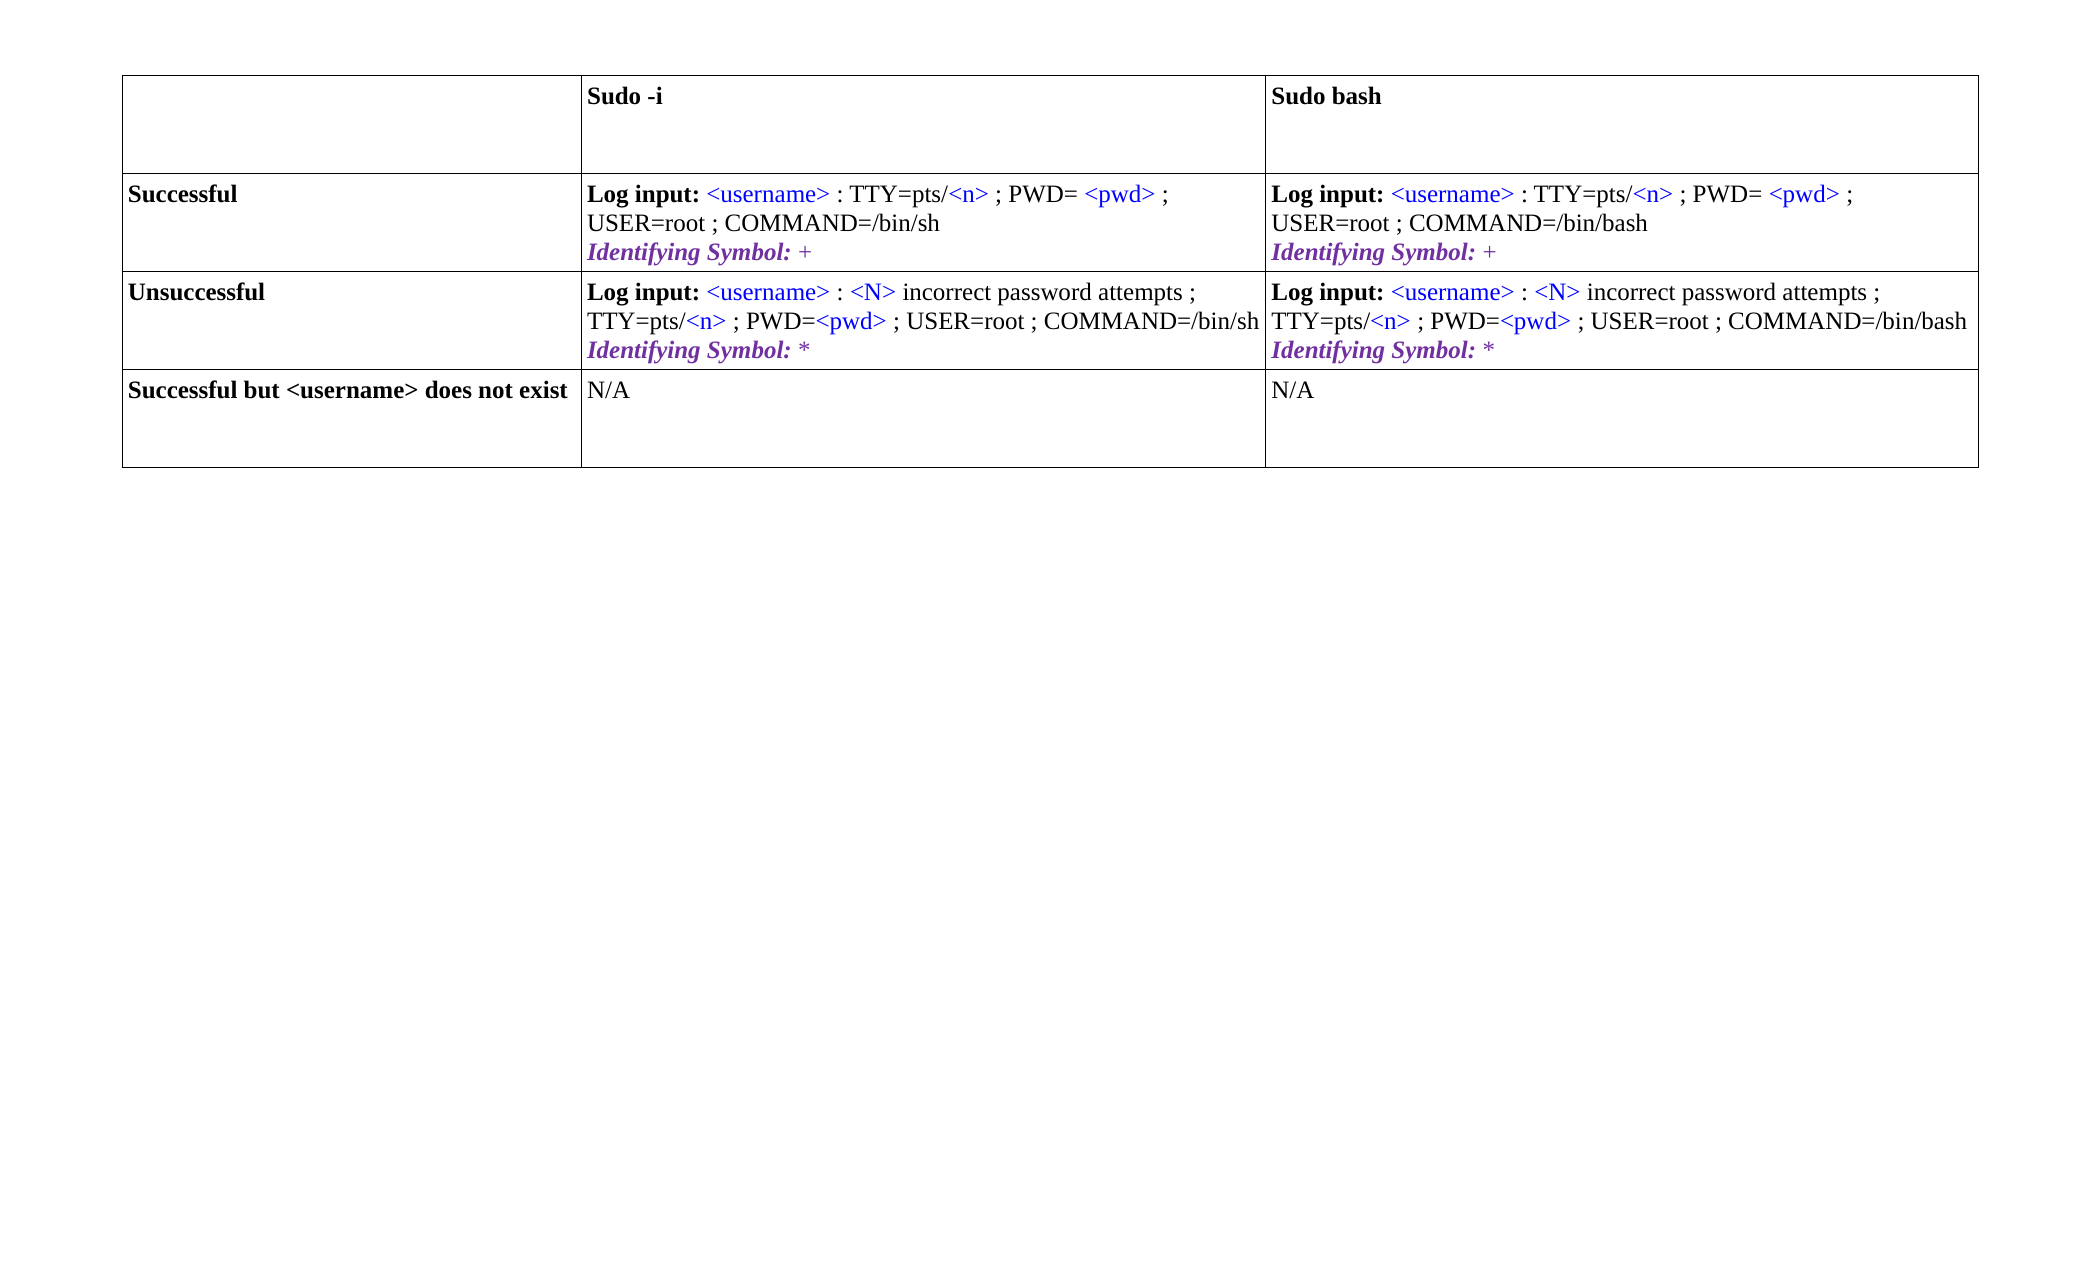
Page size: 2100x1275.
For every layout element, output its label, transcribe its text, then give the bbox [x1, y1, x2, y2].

table_cell Log input: <username> : <N> incorrect password attempts ; TTY=pts/<n> ; PWD=<pwd> ; USER=root ; COMMAND=/bin/bash Identifying Symbol: * [1266, 272, 1978, 369]
table_header [123, 76, 581, 173]
table_cell Successful [123, 174, 581, 271]
table_cell Unsuccessful [123, 272, 581, 369]
table_header Sudo bash [1266, 76, 1978, 173]
table_cell N/A [1266, 370, 1978, 467]
table_cell Successful but <username> does not exist [123, 370, 581, 467]
table_header Sudo -i [582, 76, 1265, 173]
table_cell N/A [582, 370, 1265, 467]
table_cell Log input: <username> : <N> incorrect password attempts ; TTY=pts/<n> ; PWD=<pwd> ; USER=root ; COMMAND=/bin/sh Identifying Symbol: * [582, 272, 1265, 369]
table_cell Log input: <username> : TTY=pts/<n> ; PWD= <pwd> ; USER=root ; COMMAND=/bin/sh Identifying Symbol: + [582, 174, 1265, 271]
table_cell Log input: <username> : TTY=pts/<n> ; PWD= <pwd> ; USER=root ; COMMAND=/bin/bash Identifying Symbol: + [1266, 174, 1978, 271]
